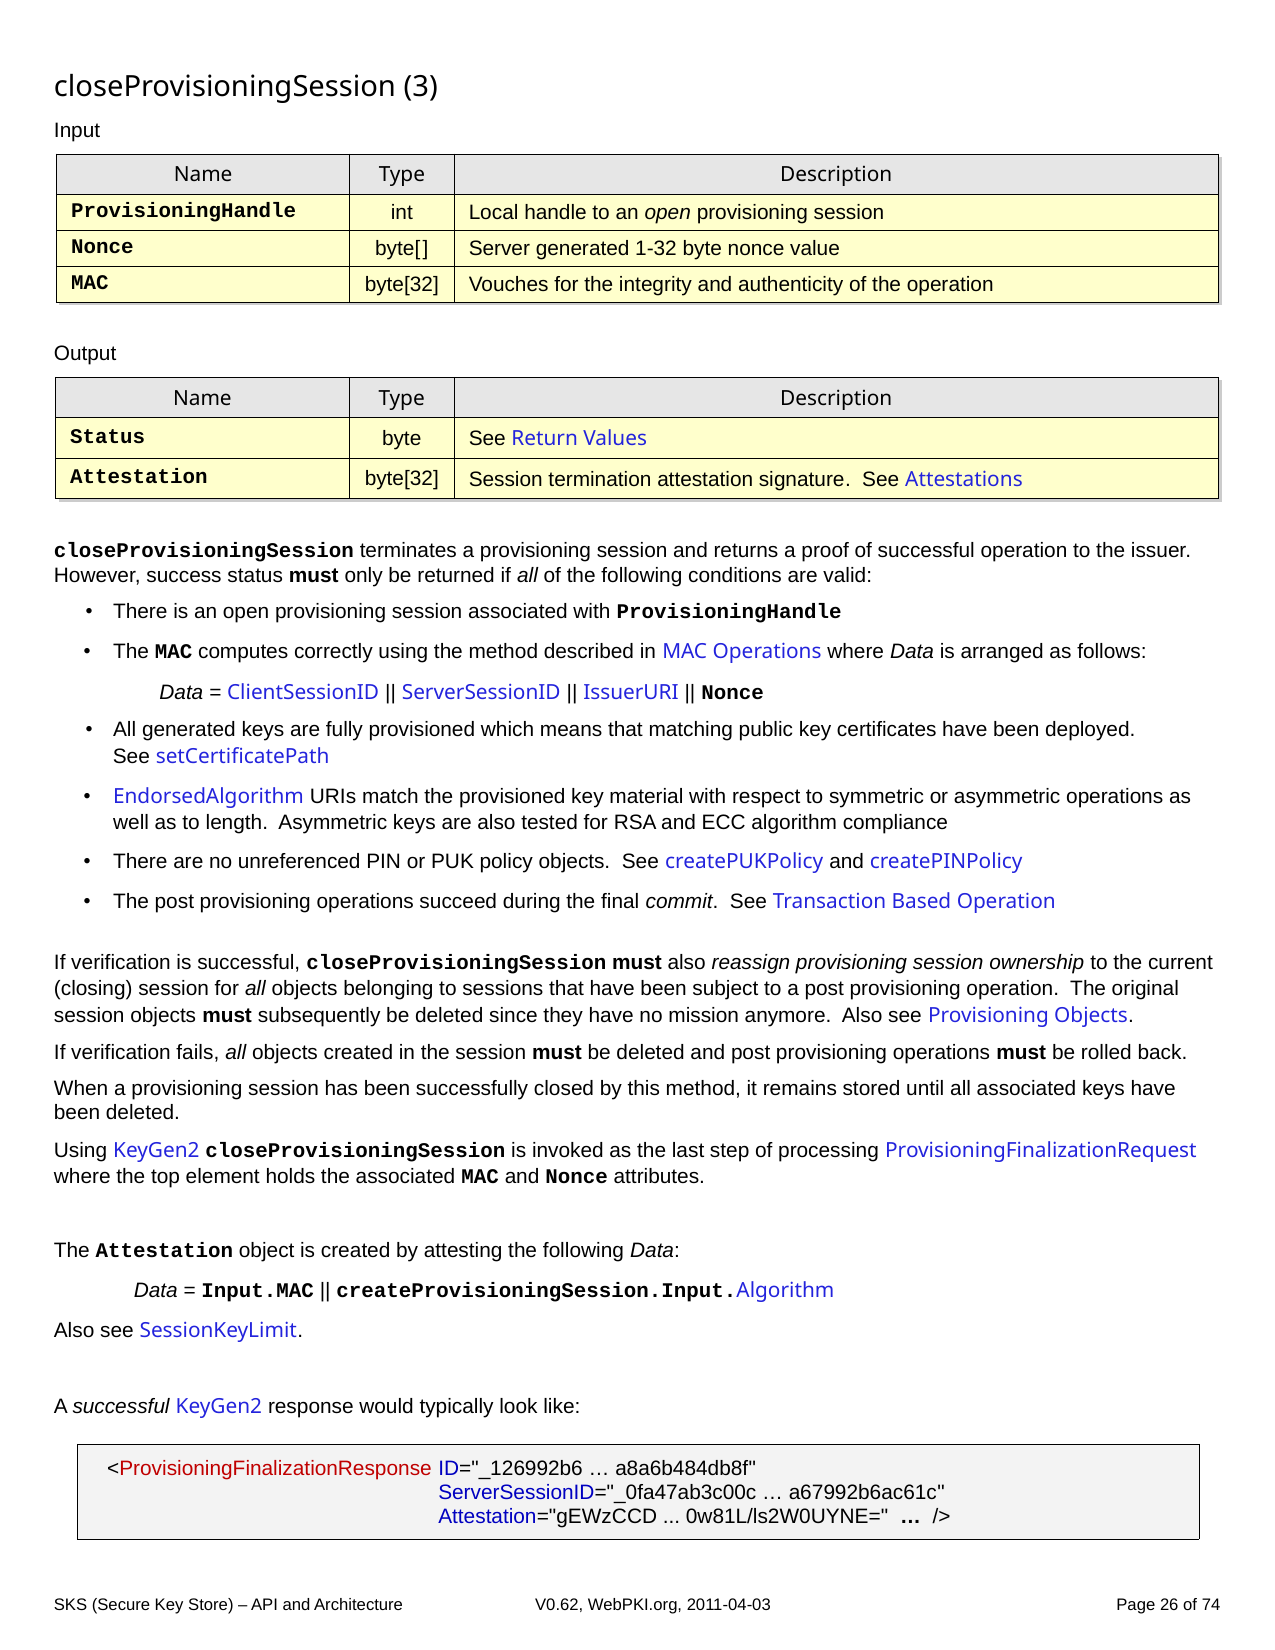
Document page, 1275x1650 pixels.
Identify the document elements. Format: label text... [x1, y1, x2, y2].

text The Attestation object is created by attesting the following Data: [54, 1237, 1221, 1263]
table_cell Session termination attestation signature. See Attestations [455, 459, 1218, 498]
table_header Description [455, 155, 1218, 194]
text If verification fails, all objects created in the session must be deleted and post provisioning operations must be rolled back. [54, 1040, 1221, 1064]
table_cell Local handle to an open provisioning session [455, 195, 1218, 230]
text If verification is successful, closeProvisioningSession must also reassign provisioning session ownership to the current (closing) session for all objects belonging to sessions that have been subject to a post provisioning operation. The original session objects must subsequently be deleted since they have no mission anymore. Also see Provisioning Objects. [54, 950, 1221, 1028]
table_header Type [350, 155, 454, 194]
table_cell See Return Values [455, 418, 1218, 458]
table_cell byte[32] [350, 459, 454, 498]
text Also see SessionKeyLimit. [54, 1315, 1221, 1344]
table_header <ProvisioningFinalizationResponse ID="_126992b6 … a8a6b484db8f" ServerSessionID="_0fa47ab3c00c … a67992b6ac61c" Attestation="gEWzCCD ... 0w81L/ls2W0UYNE=" … /> [78, 1445, 1199, 1539]
table_cell byte [350, 418, 454, 458]
table_cell int [350, 195, 454, 230]
list The MAC computes correctly using the method described in MAC Operations where Data is arranged as follows: [83, 637, 1221, 665]
text A successful KeyGen2 response would typically look like: [54, 1391, 1221, 1420]
table_cell MAC [57, 267, 349, 302]
text Using KeyGen2 closeProvisioningSession is invoked as the last step of processing ProvisioningFinalizationRequest where the top element holds the associated MAC and Nonce attributes. [54, 1136, 1221, 1190]
list EndorsedAlgorithm URIs match the provisioned key material with respect to symmetric or asymmetric operations as well as to length. Asymmetric keys are also tested for RSA and ECC algorithm compliance [83, 782, 1221, 834]
list There are no unreferenced PIN or PUK policy objects. See createPUKPolicy and createPINPolicy [83, 846, 1221, 874]
list Data = ClientSessionID || ServerSessionID || IssuerURI || Nonce [83, 677, 1221, 706]
text When a provisioning session has been successfully closed by this method, it remains stored until all associated keys have been deleted. [54, 1076, 1221, 1124]
table_header Name [57, 155, 349, 194]
table_header Name [56, 378, 349, 417]
list There is an open provisioning session associated with ProvisioningHandle [85, 599, 1221, 625]
text Data = Input.MAC || createProvisioningSession.Input.Algorithm [54, 1275, 1221, 1303]
list The post provisioning operations succeed during the final commit. See Transaction Based Operation [83, 886, 1221, 914]
table_cell Nonce [57, 231, 349, 266]
table_header Type [350, 378, 454, 417]
table_cell Status [56, 418, 349, 458]
table_cell Server generated 1-32 byte nonce value [455, 231, 1218, 266]
table_cell byte[ ] [350, 231, 454, 266]
table_header Description [455, 378, 1218, 417]
table_cell byte⁮[32] [350, 267, 454, 302]
subtitle closeProvisioningSession (3) [54, 66, 1221, 105]
text Output [54, 341, 1221, 365]
text closeProvisioningSession terminates a provisioning session and returns a proof of successful operation to the issuer. However, success status must only be returned if all of the following conditions are valid: [54, 537, 1221, 587]
list All generated keys are fully provisioned which means that matching public key certificates have been deployed. See setCertificatePath [85, 717, 1221, 770]
table_cell Attestation [56, 459, 349, 498]
table_cell ProvisioningHandle [57, 195, 349, 230]
table_cell Vouches for the integrity and authenticity of the operation [455, 267, 1218, 302]
text Input [54, 118, 1221, 142]
